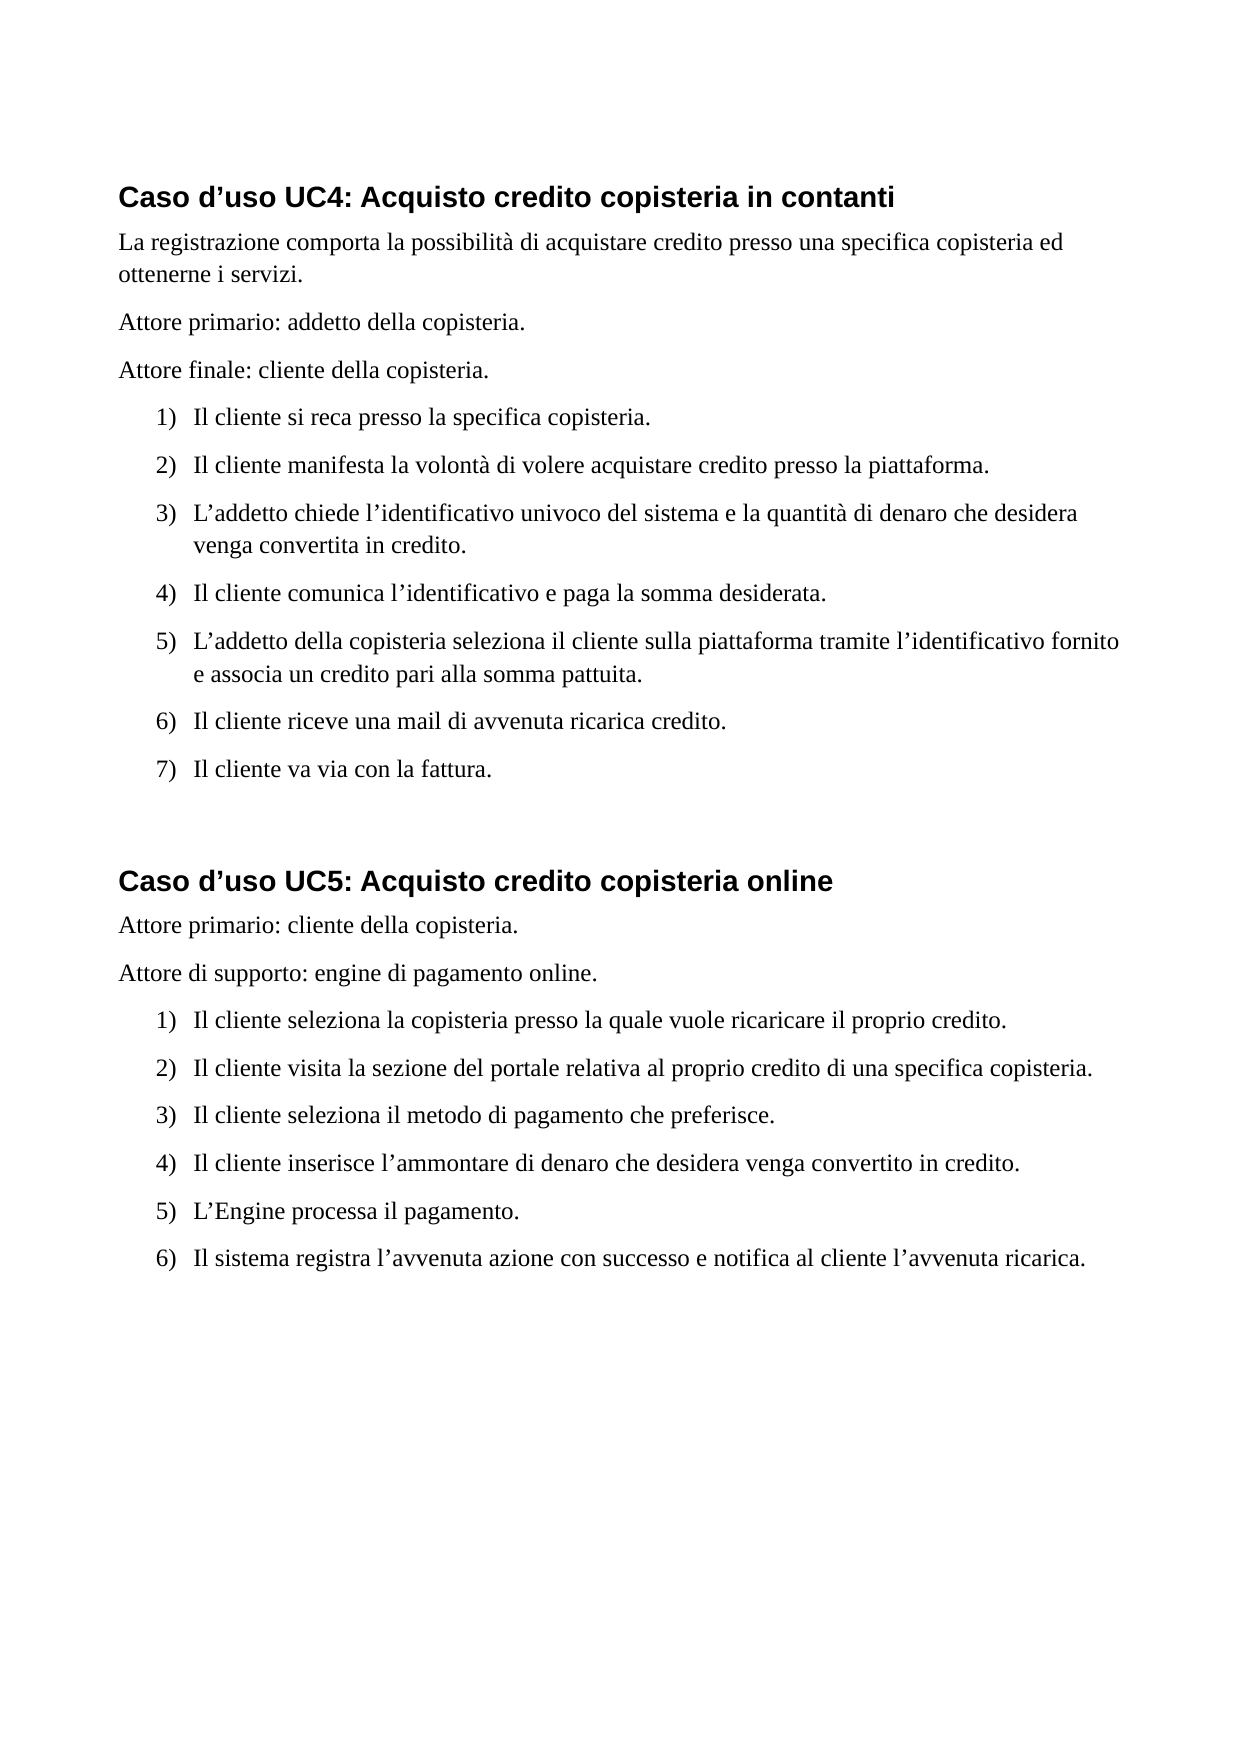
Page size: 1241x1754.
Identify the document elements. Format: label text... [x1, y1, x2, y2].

text Attore primario: cliente della copisteria. [118, 910, 1122, 939]
list Il cliente seleziona la copisteria presso la quale vuole ricaricare il proprio credito. [156, 1005, 1122, 1034]
list L’addetto della copisteria seleziona il cliente sulla piattaforma tramite l’identificativo fornito e associa un credito pari alla somma pattuita. [156, 626, 1122, 688]
list Il cliente manifesta la volontà di volere acquistare credito presso la piattaforma. [156, 450, 1122, 479]
list L’Engine processa il pagamento. [156, 1196, 1122, 1224]
list Il cliente seleziona il metodo di pagamento che preferisce. [156, 1101, 1122, 1129]
list Il cliente comunica l’identificativo e paga la somma desiderata. [156, 578, 1122, 607]
list Il cliente riceve una mail di avvenuta ricarica credito. [156, 706, 1122, 735]
list Il cliente va via con la fattura. [156, 754, 1122, 783]
subtitle Caso d’uso UC5: Acquisto credito copisteria online [118, 864, 1122, 898]
text Attore primario: addetto della copisteria. [118, 307, 1122, 336]
list Il cliente si reca presso la specifica copisteria. [156, 402, 1122, 431]
list Il sistema registra l’avvenuta azione con successo e notifica al cliente l’avvenuta ricarica. [156, 1243, 1122, 1272]
list L’addetto chiede l’identificativo univoco del sistema e la quantità di denaro che desidera venga convertita in credito. [156, 498, 1122, 559]
list Il cliente visita la sezione del portale relativa al proprio credito di una specifica copisteria. [156, 1053, 1122, 1082]
text La registrazione comporta la possibilità di acquistare credito presso una specifica copisteria ed ottenerne i servizi. [118, 227, 1122, 288]
list Il cliente inserisce l’ammontare di denaro che desidera venga convertito in credito. [156, 1148, 1122, 1177]
text Attore di supporto: engine di pagamento online. [118, 958, 1122, 986]
subtitle Caso d’uso UC4: Acquisto credito copisteria in contanti [118, 180, 1122, 214]
text Attore finale: cliente della copisteria. [118, 355, 1122, 383]
